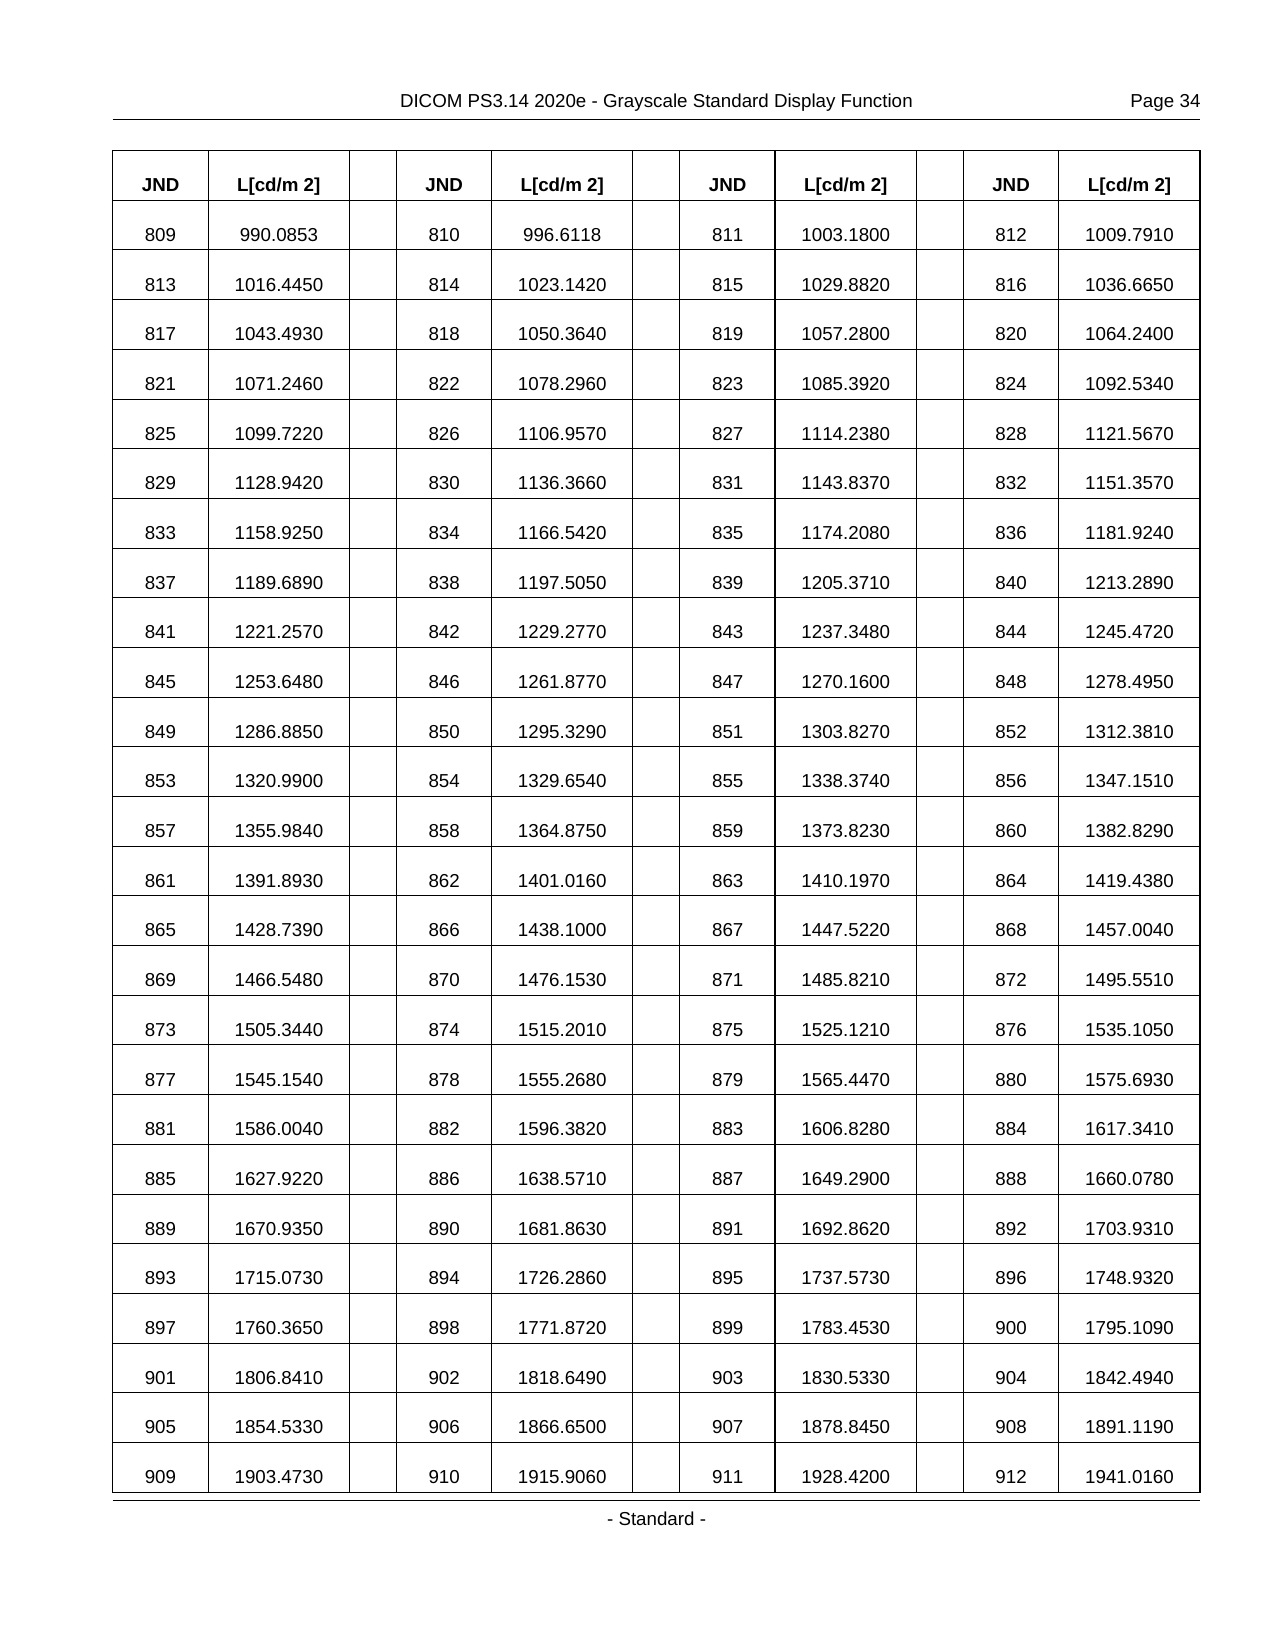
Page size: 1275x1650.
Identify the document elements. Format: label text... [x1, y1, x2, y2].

table_cell [633, 1294, 679, 1342]
table_cell [917, 1145, 963, 1193]
table_cell 1347.1510 [1059, 747, 1199, 796]
table_cell 1043.4930 [209, 300, 349, 349]
table_cell 903 [680, 1344, 774, 1392]
table_cell 864 [964, 847, 1058, 895]
table_cell 1295.3290 [492, 698, 632, 746]
table_cell 885 [113, 1145, 208, 1193]
table_cell 1106.9570 [492, 400, 632, 448]
table_header JND [680, 151, 774, 200]
table_cell 1136.3660 [492, 449, 632, 498]
table_cell 1278.4950 [1059, 648, 1199, 697]
table_cell 902 [397, 1344, 491, 1392]
table_cell 1174.2080 [776, 499, 916, 547]
table_cell 833 [113, 499, 208, 547]
table_cell 1485.8210 [776, 946, 916, 995]
table_cell [633, 797, 679, 846]
table_cell [917, 1095, 963, 1144]
table_cell 1457.0040 [1059, 896, 1199, 945]
table_cell [917, 946, 963, 995]
table_cell 1783.4530 [776, 1294, 916, 1342]
table_cell 842 [397, 598, 491, 647]
table_cell 1505.3440 [209, 996, 349, 1044]
table_cell [350, 499, 396, 547]
table_cell 881 [113, 1095, 208, 1144]
table_cell 1726.2860 [492, 1244, 632, 1293]
table_cell [917, 350, 963, 398]
table_cell [917, 598, 963, 647]
table_cell 1078.2960 [492, 350, 632, 398]
table_cell 854 [397, 747, 491, 796]
table_cell 847 [680, 648, 774, 697]
table_cell 892 [964, 1195, 1058, 1243]
table_header L[cd/m 2] [1059, 151, 1199, 200]
table_cell [350, 1095, 396, 1144]
table_cell [633, 1344, 679, 1392]
table_cell [917, 201, 963, 249]
table_cell 1009.7910 [1059, 201, 1199, 249]
table_cell 1476.1530 [492, 946, 632, 995]
table_cell 860 [964, 797, 1058, 846]
table_cell 1692.8620 [776, 1195, 916, 1243]
table_cell 851 [680, 698, 774, 746]
table_cell 1303.8270 [776, 698, 916, 746]
table_cell 1575.6930 [1059, 1045, 1199, 1094]
table_cell [917, 1045, 963, 1094]
table_cell 1166.5420 [492, 499, 632, 547]
table_cell 818 [397, 300, 491, 349]
table_cell 872 [964, 946, 1058, 995]
table_cell [633, 1443, 679, 1492]
table_cell 866 [397, 896, 491, 945]
table_cell 1338.3740 [776, 747, 916, 796]
table_cell [917, 400, 963, 448]
table_cell [633, 400, 679, 448]
table_cell 850 [397, 698, 491, 746]
table_cell [633, 1393, 679, 1442]
table_cell 844 [964, 598, 1058, 647]
table_header L[cd/m 2] [776, 151, 916, 200]
table_header [633, 151, 679, 200]
table_cell 835 [680, 499, 774, 547]
table_cell [350, 300, 396, 349]
table_cell [917, 499, 963, 547]
table_cell [350, 201, 396, 249]
table_cell 1565.4470 [776, 1045, 916, 1094]
table_cell 856 [964, 747, 1058, 796]
table_cell 1205.3710 [776, 549, 916, 597]
table_cell 1638.5710 [492, 1145, 632, 1193]
table_cell 1320.9900 [209, 747, 349, 796]
table_cell 911 [680, 1443, 774, 1492]
table_cell 1158.9250 [209, 499, 349, 547]
table_cell [917, 1195, 963, 1243]
table_cell 848 [964, 648, 1058, 697]
table_cell 990.0853 [209, 201, 349, 249]
table_cell 871 [680, 946, 774, 995]
table_cell 840 [964, 549, 1058, 597]
table_cell 1419.4380 [1059, 847, 1199, 895]
table_cell 1064.2400 [1059, 300, 1199, 349]
table_cell 1660.0780 [1059, 1145, 1199, 1193]
table_cell 1029.8820 [776, 250, 916, 299]
table_cell 859 [680, 797, 774, 846]
table_cell [350, 698, 396, 746]
table_cell 1016.4450 [209, 250, 349, 299]
table_cell [633, 549, 679, 597]
table_cell [917, 847, 963, 895]
table_cell 875 [680, 996, 774, 1044]
table_header [917, 151, 963, 200]
table_cell [917, 549, 963, 597]
table_cell [350, 946, 396, 995]
table_cell [350, 648, 396, 697]
table_cell 809 [113, 201, 208, 249]
table_cell 1151.3570 [1059, 449, 1199, 498]
table_cell 1903.4730 [209, 1443, 349, 1492]
table_cell 1586.0040 [209, 1095, 349, 1144]
table_cell [633, 300, 679, 349]
table_cell 868 [964, 896, 1058, 945]
table_cell 1057.2800 [776, 300, 916, 349]
table_cell 822 [397, 350, 491, 398]
table_cell 1364.8750 [492, 797, 632, 846]
table_cell [350, 1393, 396, 1442]
table_cell 1229.2770 [492, 598, 632, 647]
table_cell [350, 847, 396, 895]
table_cell [633, 896, 679, 945]
table_cell 1818.6490 [492, 1344, 632, 1392]
table_cell 831 [680, 449, 774, 498]
table_cell 1355.9840 [209, 797, 349, 846]
table_cell [350, 996, 396, 1044]
table_cell 876 [964, 996, 1058, 1044]
table_cell 1428.7390 [209, 896, 349, 945]
table_cell [350, 747, 396, 796]
table_cell 894 [397, 1244, 491, 1293]
table_cell [917, 896, 963, 945]
table_cell 1806.8410 [209, 1344, 349, 1392]
table_cell [633, 598, 679, 647]
table_cell [633, 449, 679, 498]
table_cell 826 [397, 400, 491, 448]
table_cell 843 [680, 598, 774, 647]
table_cell [633, 1045, 679, 1094]
table_cell 878 [397, 1045, 491, 1094]
table_cell 910 [397, 1443, 491, 1492]
table_cell 1270.1600 [776, 648, 916, 697]
table_header L[cd/m 2] [209, 151, 349, 200]
table_cell [633, 847, 679, 895]
table_cell 1329.6540 [492, 747, 632, 796]
table_header JND [113, 151, 208, 200]
table_cell [917, 1294, 963, 1342]
table_cell 1438.1000 [492, 896, 632, 945]
table_cell [633, 350, 679, 398]
table_cell 886 [397, 1145, 491, 1193]
table_cell 1555.2680 [492, 1045, 632, 1094]
table_cell 1760.3650 [209, 1294, 349, 1342]
table_cell [917, 250, 963, 299]
table_cell 912 [964, 1443, 1058, 1492]
table_cell 1915.9060 [492, 1443, 632, 1492]
table_cell [633, 1244, 679, 1293]
table_cell 857 [113, 797, 208, 846]
table_cell [350, 1244, 396, 1293]
table_cell 1197.5050 [492, 549, 632, 597]
table_cell 1842.4940 [1059, 1344, 1199, 1392]
table_header JND [964, 151, 1058, 200]
table_cell 882 [397, 1095, 491, 1144]
table_cell 1143.8370 [776, 449, 916, 498]
table_cell 855 [680, 747, 774, 796]
table_cell [917, 648, 963, 697]
table_cell 869 [113, 946, 208, 995]
table_cell 1181.9240 [1059, 499, 1199, 547]
table_cell 824 [964, 350, 1058, 398]
table_cell [350, 1145, 396, 1193]
table_cell [350, 1294, 396, 1342]
table_cell 1373.8230 [776, 797, 916, 846]
table_cell [350, 1195, 396, 1243]
table_cell 1878.8450 [776, 1393, 916, 1442]
table_cell 810 [397, 201, 491, 249]
table_cell [350, 250, 396, 299]
table_cell [633, 996, 679, 1044]
table_cell [633, 250, 679, 299]
table_cell 852 [964, 698, 1058, 746]
table_cell 1606.8280 [776, 1095, 916, 1144]
table_cell 1596.3820 [492, 1095, 632, 1144]
table_cell 1286.8850 [209, 698, 349, 746]
table_cell 863 [680, 847, 774, 895]
table_cell [917, 698, 963, 746]
table_cell 1071.2460 [209, 350, 349, 398]
table_cell [917, 1393, 963, 1442]
table_cell [917, 1344, 963, 1392]
table_cell 1535.1050 [1059, 996, 1199, 1044]
table_cell 1312.3810 [1059, 698, 1199, 746]
table_cell 874 [397, 996, 491, 1044]
table_cell 1681.8630 [492, 1195, 632, 1243]
table_cell 817 [113, 300, 208, 349]
table_cell 909 [113, 1443, 208, 1492]
table_cell 1703.9310 [1059, 1195, 1199, 1243]
table_cell 819 [680, 300, 774, 349]
table_cell 1771.8720 [492, 1294, 632, 1342]
table_cell 820 [964, 300, 1058, 349]
table_cell 904 [964, 1344, 1058, 1392]
table_header [350, 151, 396, 200]
table_cell 901 [113, 1344, 208, 1392]
table_cell [633, 1095, 679, 1144]
table_cell 825 [113, 400, 208, 448]
table_cell 839 [680, 549, 774, 597]
table_cell 891 [680, 1195, 774, 1243]
table_cell 834 [397, 499, 491, 547]
table_cell [633, 648, 679, 697]
table_cell 906 [397, 1393, 491, 1442]
table_cell 893 [113, 1244, 208, 1293]
table_cell 853 [113, 747, 208, 796]
table_cell 1941.0160 [1059, 1443, 1199, 1492]
table_cell [350, 449, 396, 498]
table_cell 1545.1540 [209, 1045, 349, 1094]
table_cell 1036.6650 [1059, 250, 1199, 299]
table_cell [917, 797, 963, 846]
table_cell 1466.5480 [209, 946, 349, 995]
table_cell 841 [113, 598, 208, 647]
table_cell 897 [113, 1294, 208, 1342]
table_cell 849 [113, 698, 208, 746]
table_cell 837 [113, 549, 208, 597]
table_cell 827 [680, 400, 774, 448]
table_cell [917, 996, 963, 1044]
table_cell 1649.2900 [776, 1145, 916, 1193]
table_cell 900 [964, 1294, 1058, 1342]
table_cell [350, 400, 396, 448]
table_cell 1237.3480 [776, 598, 916, 647]
table_cell 1617.3410 [1059, 1095, 1199, 1144]
table_cell 828 [964, 400, 1058, 448]
table_cell 1391.8930 [209, 847, 349, 895]
table_cell 870 [397, 946, 491, 995]
table_cell [350, 598, 396, 647]
table_cell 1221.2570 [209, 598, 349, 647]
table_cell 830 [397, 449, 491, 498]
table_cell 896 [964, 1244, 1058, 1293]
table_cell 1099.7220 [209, 400, 349, 448]
table_cell 873 [113, 996, 208, 1044]
table_cell 1447.5220 [776, 896, 916, 945]
table_cell 1525.1210 [776, 996, 916, 1044]
table_cell [633, 946, 679, 995]
table_cell 1189.6890 [209, 549, 349, 597]
table_cell 865 [113, 896, 208, 945]
table_cell [917, 1443, 963, 1492]
table_cell [633, 201, 679, 249]
table_cell [350, 896, 396, 945]
table_cell 1382.8290 [1059, 797, 1199, 846]
table_cell 1748.9320 [1059, 1244, 1199, 1293]
table_cell 1213.2890 [1059, 549, 1199, 597]
table_cell 880 [964, 1045, 1058, 1094]
table_cell 1092.5340 [1059, 350, 1199, 398]
table_cell 887 [680, 1145, 774, 1193]
table_cell 815 [680, 250, 774, 299]
table_cell 908 [964, 1393, 1058, 1442]
table_cell 879 [680, 1045, 774, 1094]
table_cell 1715.0730 [209, 1244, 349, 1293]
table_cell 1737.5730 [776, 1244, 916, 1293]
table_cell 1795.1090 [1059, 1294, 1199, 1342]
table_cell 1128.9420 [209, 449, 349, 498]
table_cell 1627.9220 [209, 1145, 349, 1193]
table_cell 821 [113, 350, 208, 398]
table_cell 877 [113, 1045, 208, 1094]
table_cell [633, 1145, 679, 1193]
table_cell [917, 1244, 963, 1293]
table_cell 1410.1970 [776, 847, 916, 895]
table_cell 1245.4720 [1059, 598, 1199, 647]
table_cell [633, 499, 679, 547]
table_cell 813 [113, 250, 208, 299]
table_cell [350, 549, 396, 597]
table_cell 890 [397, 1195, 491, 1243]
table_cell 861 [113, 847, 208, 895]
table_cell 832 [964, 449, 1058, 498]
table_cell 862 [397, 847, 491, 895]
table_cell 836 [964, 499, 1058, 547]
table_cell 867 [680, 896, 774, 945]
table_cell 1515.2010 [492, 996, 632, 1044]
table_cell [350, 1443, 396, 1492]
table_cell 1401.0160 [492, 847, 632, 895]
table_cell [350, 1045, 396, 1094]
table_cell 829 [113, 449, 208, 498]
table_cell 888 [964, 1145, 1058, 1193]
table_cell 895 [680, 1244, 774, 1293]
table_cell 816 [964, 250, 1058, 299]
table_cell 905 [113, 1393, 208, 1442]
table_cell 1891.1190 [1059, 1393, 1199, 1442]
table_cell [633, 698, 679, 746]
table_cell 899 [680, 1294, 774, 1342]
table_cell 898 [397, 1294, 491, 1342]
table_cell 845 [113, 648, 208, 697]
table_cell [350, 797, 396, 846]
table_cell 811 [680, 201, 774, 249]
table_cell 858 [397, 797, 491, 846]
table_cell 1261.8770 [492, 648, 632, 697]
table_cell [350, 350, 396, 398]
table_cell [917, 747, 963, 796]
table_cell 883 [680, 1095, 774, 1144]
table_header JND [397, 151, 491, 200]
table_cell 823 [680, 350, 774, 398]
table_cell [350, 1344, 396, 1392]
table_cell 1670.9350 [209, 1195, 349, 1243]
table_cell 1830.5330 [776, 1344, 916, 1392]
table_cell [917, 300, 963, 349]
table_cell 1085.3920 [776, 350, 916, 398]
table_cell 1114.2380 [776, 400, 916, 448]
table_cell 884 [964, 1095, 1058, 1144]
table_cell 907 [680, 1393, 774, 1442]
table_cell 846 [397, 648, 491, 697]
table_cell 996.6118 [492, 201, 632, 249]
table_cell 814 [397, 250, 491, 299]
table_cell 889 [113, 1195, 208, 1243]
table_cell [633, 1195, 679, 1243]
table_cell [633, 747, 679, 796]
table_cell 1253.6480 [209, 648, 349, 697]
table_cell 1928.4200 [776, 1443, 916, 1492]
table_cell 812 [964, 201, 1058, 249]
table_cell 1023.1420 [492, 250, 632, 299]
table_cell 1003.1800 [776, 201, 916, 249]
table_cell 1121.5670 [1059, 400, 1199, 448]
table_cell 1866.6500 [492, 1393, 632, 1442]
table_cell 838 [397, 549, 491, 597]
table_cell 1495.5510 [1059, 946, 1199, 995]
table_cell [917, 449, 963, 498]
table_cell 1854.5330 [209, 1393, 349, 1442]
table_cell 1050.3640 [492, 300, 632, 349]
table_header L[cd/m 2] [492, 151, 632, 200]
